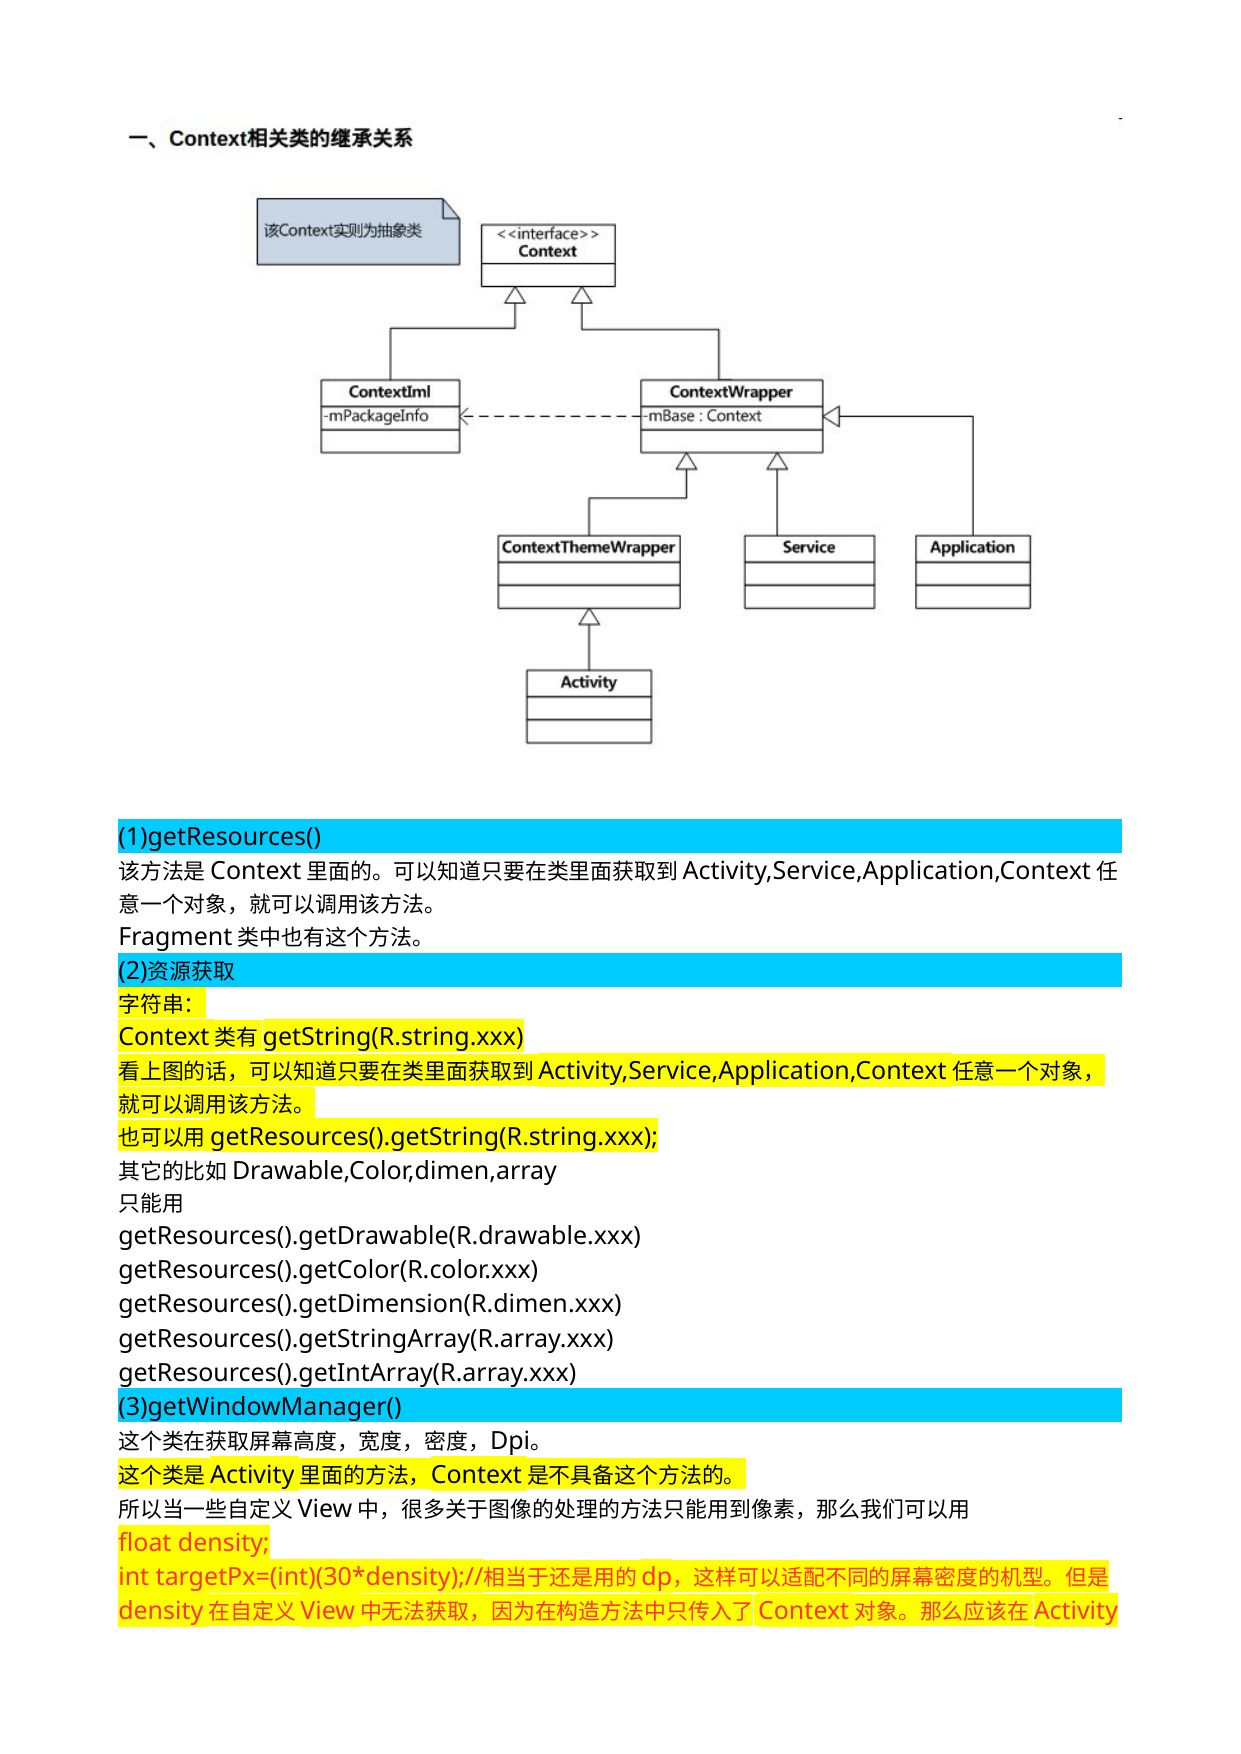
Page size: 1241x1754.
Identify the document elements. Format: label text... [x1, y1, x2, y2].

text 看上图的话，可以知道只要在类里面获取到Activity,Service,Application,Context任意一个对象，就可以调用该方法。 [118, 1052, 1122, 1118]
text 也可以用getResources().getString(R.string.xxx); [118, 1118, 1122, 1152]
text getResources().getDrawable(R.drawable.xxx) [118, 1218, 1122, 1252]
picture [118, 118, 1123, 785]
text 这个类是Activity里面的方法，Context是不具备这个方法的。 [118, 1456, 1122, 1491]
text (2)资源获取 [118, 953, 1122, 987]
text (1)getResources() [118, 819, 1122, 853]
text 其它的比如Drawable,Color,dimen,array [118, 1152, 1122, 1186]
text 这个类在获取屏幕高度，宽度，密度，Dpi。 [118, 1422, 1122, 1456]
text getResources().getColor(R.color.xxx) [118, 1252, 1122, 1286]
text (3)getWindowManager() [118, 1388, 1122, 1422]
text float density; [118, 1524, 1122, 1559]
text int targetPx=(int)(30*density);//相当于还是用的dp，这样可以适配不同的屏幕密度的机型。但是density在自定义View中无法获取，因为在构造方法中只传入了Context对象。那么应该在Activity [118, 1559, 1122, 1627]
text getResources().getDimension(R.dimen.xxx) [118, 1286, 1122, 1320]
text Fragment类中也有这个方法。 [118, 919, 1122, 953]
text getResources().getStringArray(R.array.xxx) [118, 1320, 1122, 1354]
text 字符串： [118, 987, 1122, 1018]
text Context类有getString(R.string.xxx) [118, 1018, 1122, 1052]
text 该方法是Context里面的。可以知道只要在类里面获取到Activity,Service,Application,Context任意一个对象，就可以调用该方法。 [118, 853, 1122, 919]
text 只能用 [118, 1186, 1122, 1218]
text 所以当一些自定义View中，很多关于图像的处理的方法只能用到像素，那么我们可以用 [118, 1491, 1122, 1524]
text getResources().getIntArray(R.array.xxx) [118, 1354, 1122, 1388]
